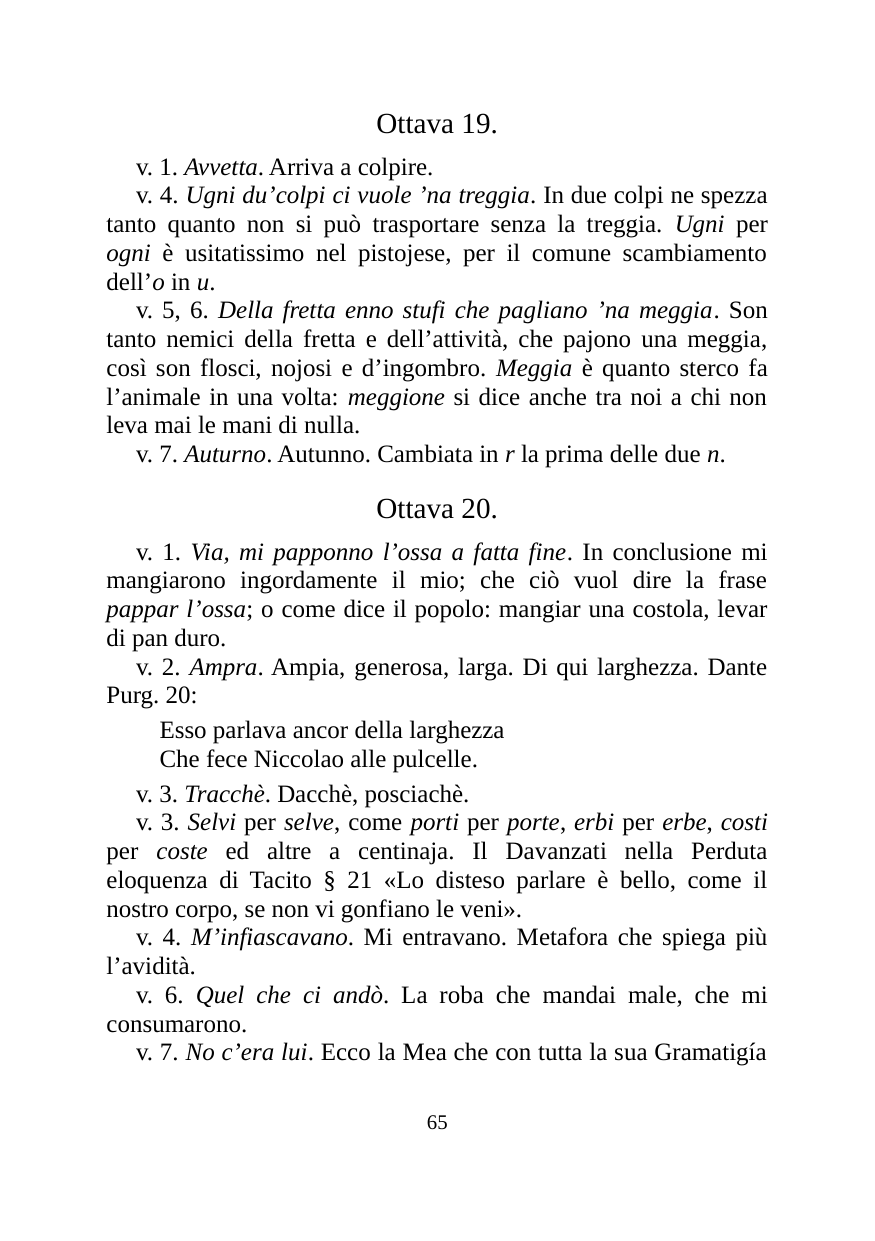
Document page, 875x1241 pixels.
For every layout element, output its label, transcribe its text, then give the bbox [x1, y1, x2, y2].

text v. 2. Ampra. Ampia, generosa, larga. Di qui larghezza. Dante Purg. 20: [106, 652, 768, 709]
text v. 3. Tracchè. Dacchè, posciachè. [106, 779, 768, 807]
subtitle Ottava 20. [106, 491, 768, 525]
text v. 1. Avvetta. Arriva a colpire. [106, 152, 768, 180]
text v. 4. M’infiascavano. Mi entravano. Metafora che spiega più l’avidità. [106, 922, 768, 980]
text v. 7. Auturno. Autunno. Cambiata in r la prima delle due n. [106, 439, 768, 468]
text v. 7. No c’era lui. Ecco la Mea che con tutta la sua Gramatigía [106, 1037, 768, 1066]
text Esso parlava ancor della larghezza Che fece Niccolao alle pulcelle. [159, 715, 768, 773]
text v. 3. Selvi per selve, come porti per porte, erbi per erbe, costi per coste ed altre a centinaja. Il Davanzati nella Perduta eloquenza di Tacito § 21 «Lo disteso parlare è bello, come il nostro corpo, se non vi gonfiano le veni». [106, 807, 768, 922]
text v. 4. Ugni du’colpi ci vuole ’na treggia. In due colpi ne spezza tanto quanto non si può trasportare senza la treggia. Ugni per ogni è usitatissimo nel pistojese, per il comune scambiamento dell’o in u. [106, 180, 768, 295]
subtitle Ottava 19. [106, 106, 768, 140]
text v. 6. Quel che ci andò. La roba che mandai male, che mi consumarono. [106, 980, 768, 1037]
text v. 1. Via, mi papponno l’ossa a fatta fine. In conclusione mi mangiarono ingordamente il mio; che ciò vuol dire la frase pappar l’ossa; o come dice il popolo: mangiar una costola, levar di pan duro. [106, 537, 768, 652]
text v. 5, 6. Della fretta enno stufi che pagliano ’na meggia. Son tanto nemici della fretta e dell’attività, che pajono una meggia, così son flosci, nojosi e d’ingombro. Meggia è quanto sterco fa l’animale in una volta: meggione si dice anche tra noi a chi non leva mai le mani di nulla. [106, 295, 768, 439]
